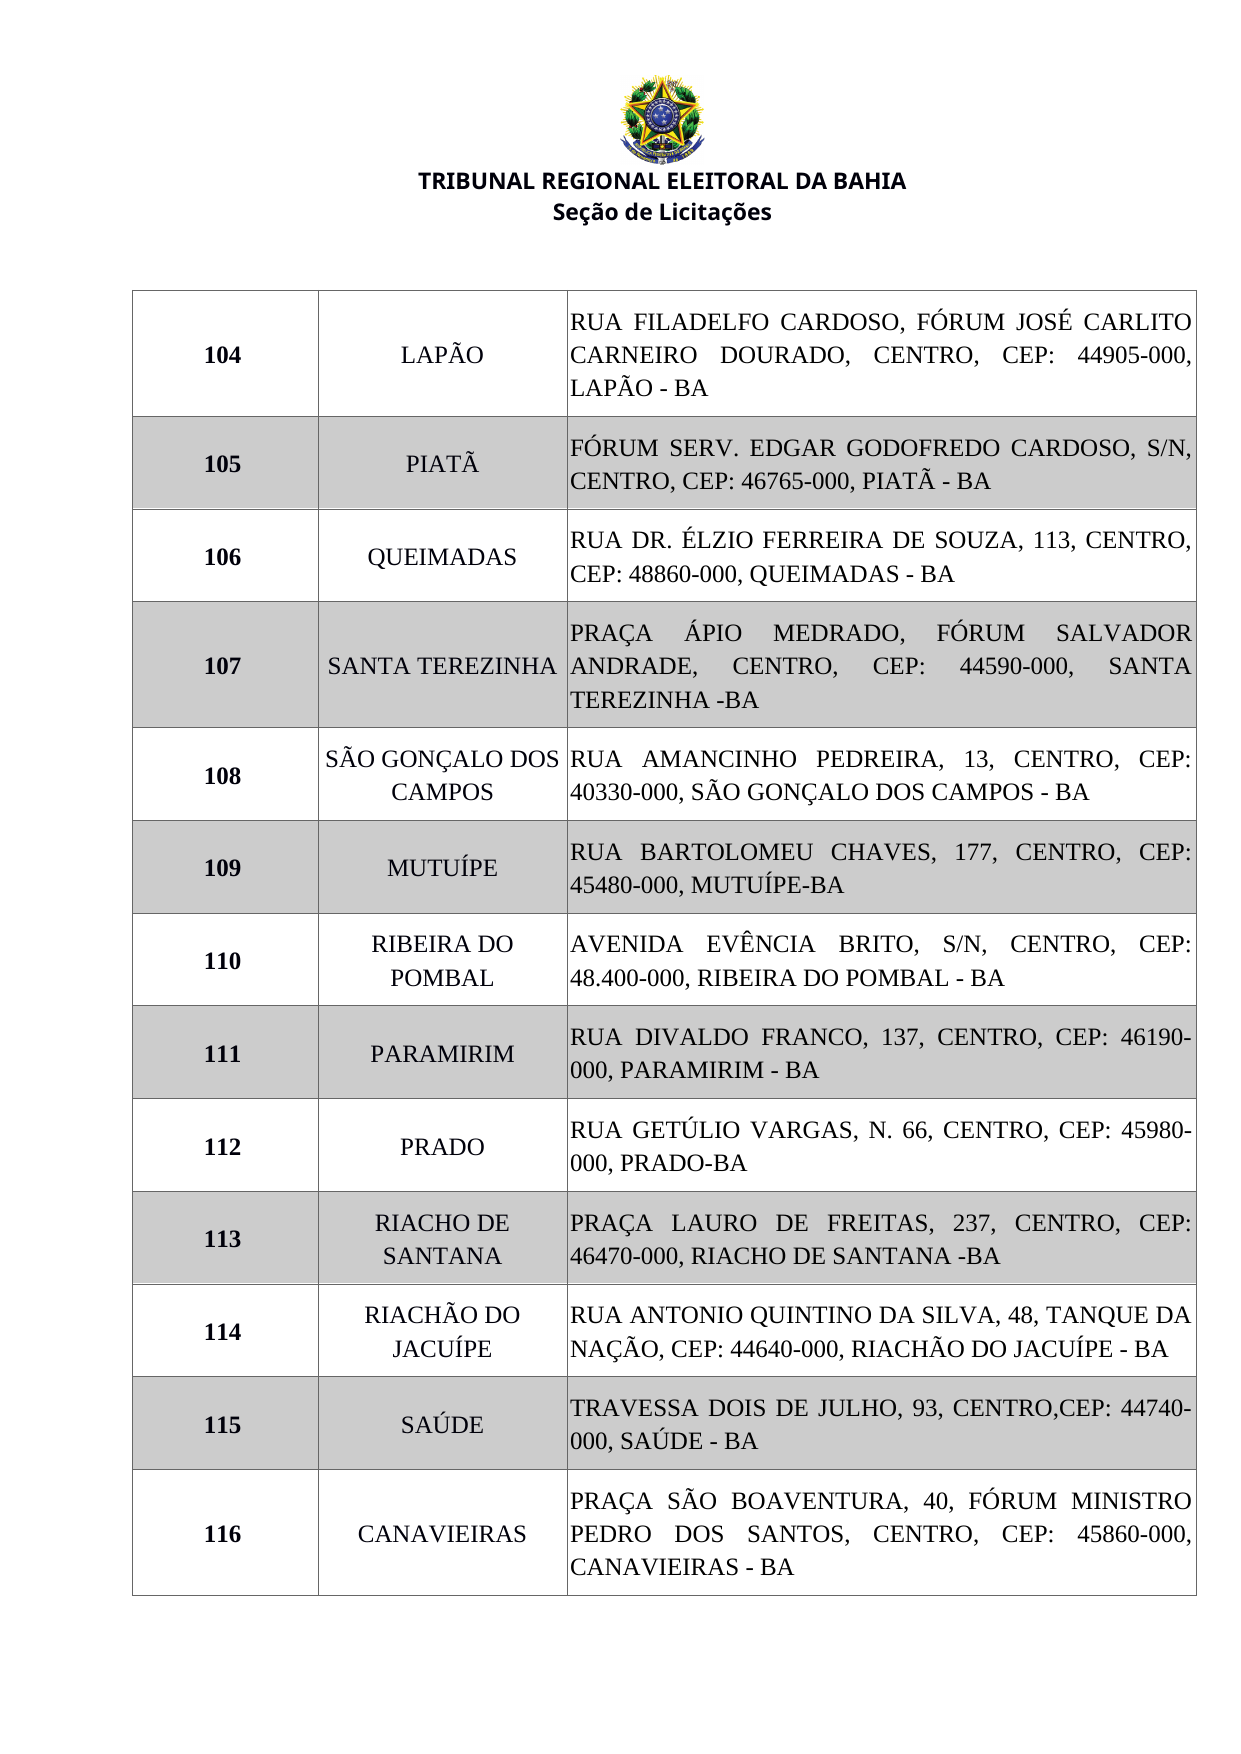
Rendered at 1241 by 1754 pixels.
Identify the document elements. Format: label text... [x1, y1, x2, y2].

table_cell RIACHO DE SANTANA [319, 1192, 567, 1283]
table_cell MUTUÍPE [319, 821, 567, 913]
table_cell LAPÃO [319, 291, 567, 416]
table_cell RIACHÃO DO JACUÍPE [319, 1285, 567, 1376]
table_cell 115 [133, 1377, 318, 1469]
table_cell 113 [133, 1192, 318, 1283]
table_cell 106 [133, 510, 318, 601]
table_cell 110 [133, 914, 318, 1005]
table_cell 108 [133, 728, 318, 820]
table_cell SAÚDE [319, 1377, 567, 1469]
table_cell FÓRUM SERV. EDGAR GODOFREDO CARDOSO, S/N, CENTRO, CEP: 46765-000, PIATÃ - BA [568, 417, 1196, 508]
table_cell CANAVIEIRAS [319, 1470, 567, 1595]
table_cell 114 [133, 1285, 318, 1376]
table_cell PRAÇA SÃO BOAVENTURA, 40, FÓRUM MINISTRO PEDRO DOS SANTOS, CENTRO, CEP: 45860-000, CANAVIEIRAS - BA [568, 1470, 1196, 1595]
table_cell RUA GETÚLIO VARGAS, N. 66, CENTRO, CEP: 45980-000, PRADO-BA [568, 1099, 1196, 1191]
table_cell PRADO [319, 1099, 567, 1191]
table_cell 111 [133, 1006, 318, 1098]
table_cell PRAÇA ÁPIO MEDRADO, FÓRUM SALVADOR ANDRADE, CENTRO, CEP: 44590-000, SANTA TEREZINHA -BA [568, 602, 1196, 727]
table_cell 116 [133, 1470, 318, 1595]
table_cell PARAMIRIM [319, 1006, 567, 1098]
table_cell PIATÃ [319, 417, 567, 508]
table_cell RUA DIVALDO FRANCO, 137, CENTRO, CEP: 46190-000, PARAMIRIM - BA [568, 1006, 1196, 1098]
table_cell RUA AMANCINHO PEDREIRA, 13, CENTRO, CEP: 40330-000, SÃO GONÇALO DOS CAMPOS - BA [568, 728, 1196, 820]
table_cell 104 [133, 291, 318, 416]
table_cell 107 [133, 602, 318, 727]
table_cell PRAÇA LAURO DE FREITAS, 237, CENTRO, CEP: 46470-000, RIACHO DE SANTANA -BA [568, 1192, 1196, 1283]
table_cell AVENIDA EVÊNCIA BRITO, S/N, CENTRO, CEP: 48.400-000, RIBEIRA DO POMBAL - BA [568, 914, 1196, 1005]
table_cell SÃO GONÇALO DOS CAMPOS [319, 728, 567, 820]
table_cell QUEIMADAS [319, 510, 567, 601]
table_cell SANTA TEREZINHA [319, 602, 567, 727]
table_cell RUA FILADELFO CARDOSO, FÓRUM JOSÉ CARLITO CARNEIRO DOURADO, CENTRO, CEP: 44905-000, LAPÃO - BA [568, 291, 1196, 416]
table_cell RUA BARTOLOMEU CHAVES, 177, CENTRO, CEP: 45480-000, MUTUÍPE-BA [568, 821, 1196, 913]
table_cell RIBEIRA DO POMBAL [319, 914, 567, 1005]
table_cell 112 [133, 1099, 318, 1191]
table_cell RUA DR. ÉLZIO FERREIRA DE SOUZA, 113, CENTRO, CEP: 48860-000, QUEIMADAS - BA [568, 510, 1196, 601]
table_cell TRAVESSA DOIS DE JULHO, 93, CENTRO,CEP: 44740-000, SAÚDE - BA [568, 1377, 1196, 1469]
table_cell 105 [133, 417, 318, 508]
table_cell 109 [133, 821, 318, 913]
table_cell RUA ANTONIO QUINTINO DA SILVA, 48, TANQUE DA NAÇÃO, CEP: 44640-000, RIACHÃO DO JACUÍPE - BA [568, 1285, 1196, 1376]
